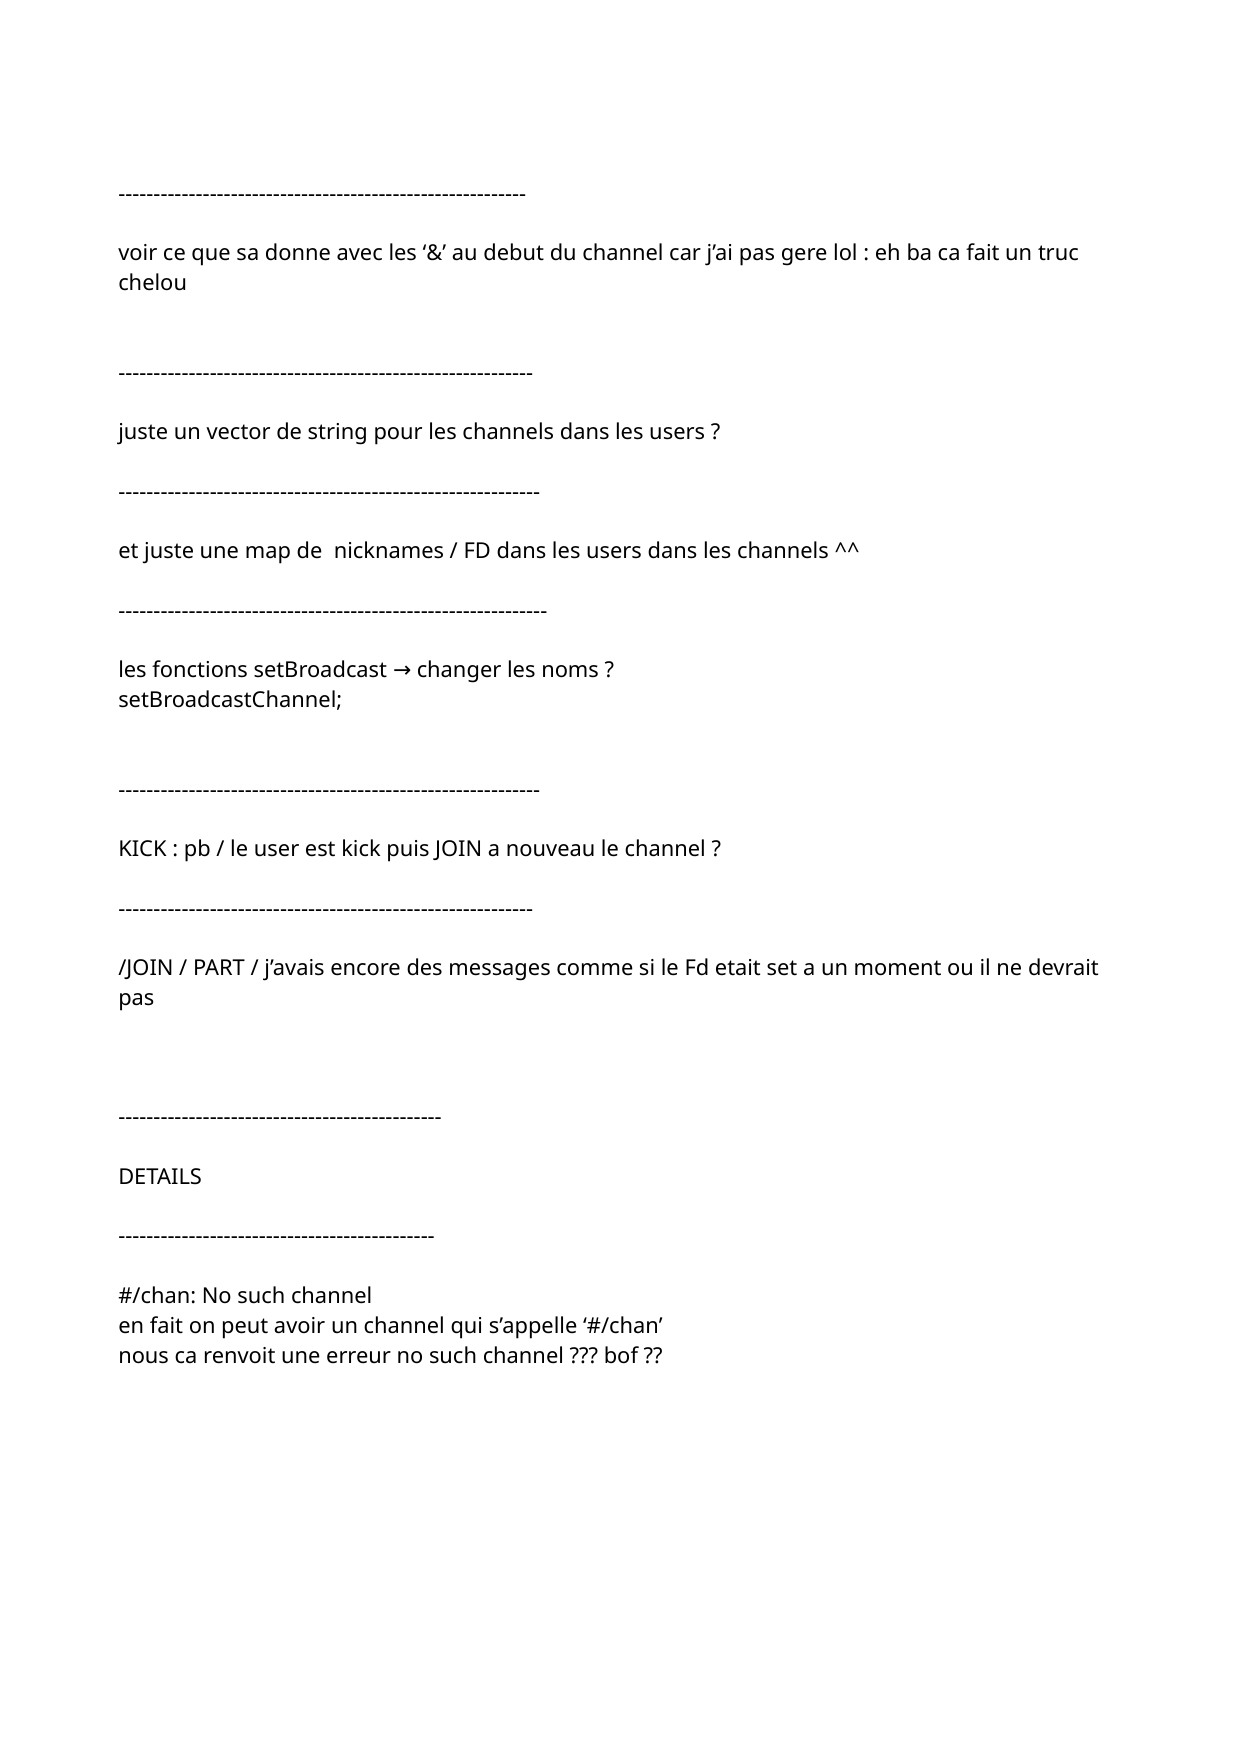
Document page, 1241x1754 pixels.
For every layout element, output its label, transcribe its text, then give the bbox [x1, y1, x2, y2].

text voir ce que sa donne avec les ‘&’ au debut du channel car j’ai pas gere lol : eh ba ca fait un truc chelou [118, 237, 1122, 297]
text KICK : pb / le user est kick puis JOIN a nouveau le channel ? [118, 833, 1122, 863]
text et juste une map de nicknames / FD dans les users dans les channels ^^ [118, 535, 1122, 565]
text ------------------------------------------------------------ [118, 476, 1122, 505]
text juste un vector de string pour les channels dans les users ? [118, 416, 1122, 446]
text ------------------------------------------------------------ [118, 773, 1122, 803]
text ----------------------------------------------------------- [118, 356, 1122, 386]
text setBroadcastChannel; [118, 684, 1122, 714]
text ------------------------------------------------------------- [118, 595, 1122, 624]
text ----------------------------------------------------------- [118, 893, 1122, 922]
text DETAILS [118, 1161, 1122, 1191]
text #/chan: No such channel [118, 1280, 1122, 1310]
text ---------------------------------------------- [118, 1101, 1122, 1131]
text en fait on peut avoir un channel qui s’appelle ‘#/chan’ [118, 1310, 1122, 1339]
text /JOIN / PART / j’avais encore des messages comme si le Fd etait set a un moment ou il ne devrait pas [118, 952, 1122, 1012]
text les fonctions setBroadcast → changer les noms ? [118, 654, 1122, 684]
text nous ca renvoit une erreur no such channel ??? bof ?? [118, 1339, 1122, 1369]
text --------------------------------------------- [118, 1220, 1122, 1250]
text ---------------------------------------------------------- [118, 178, 1122, 207]
